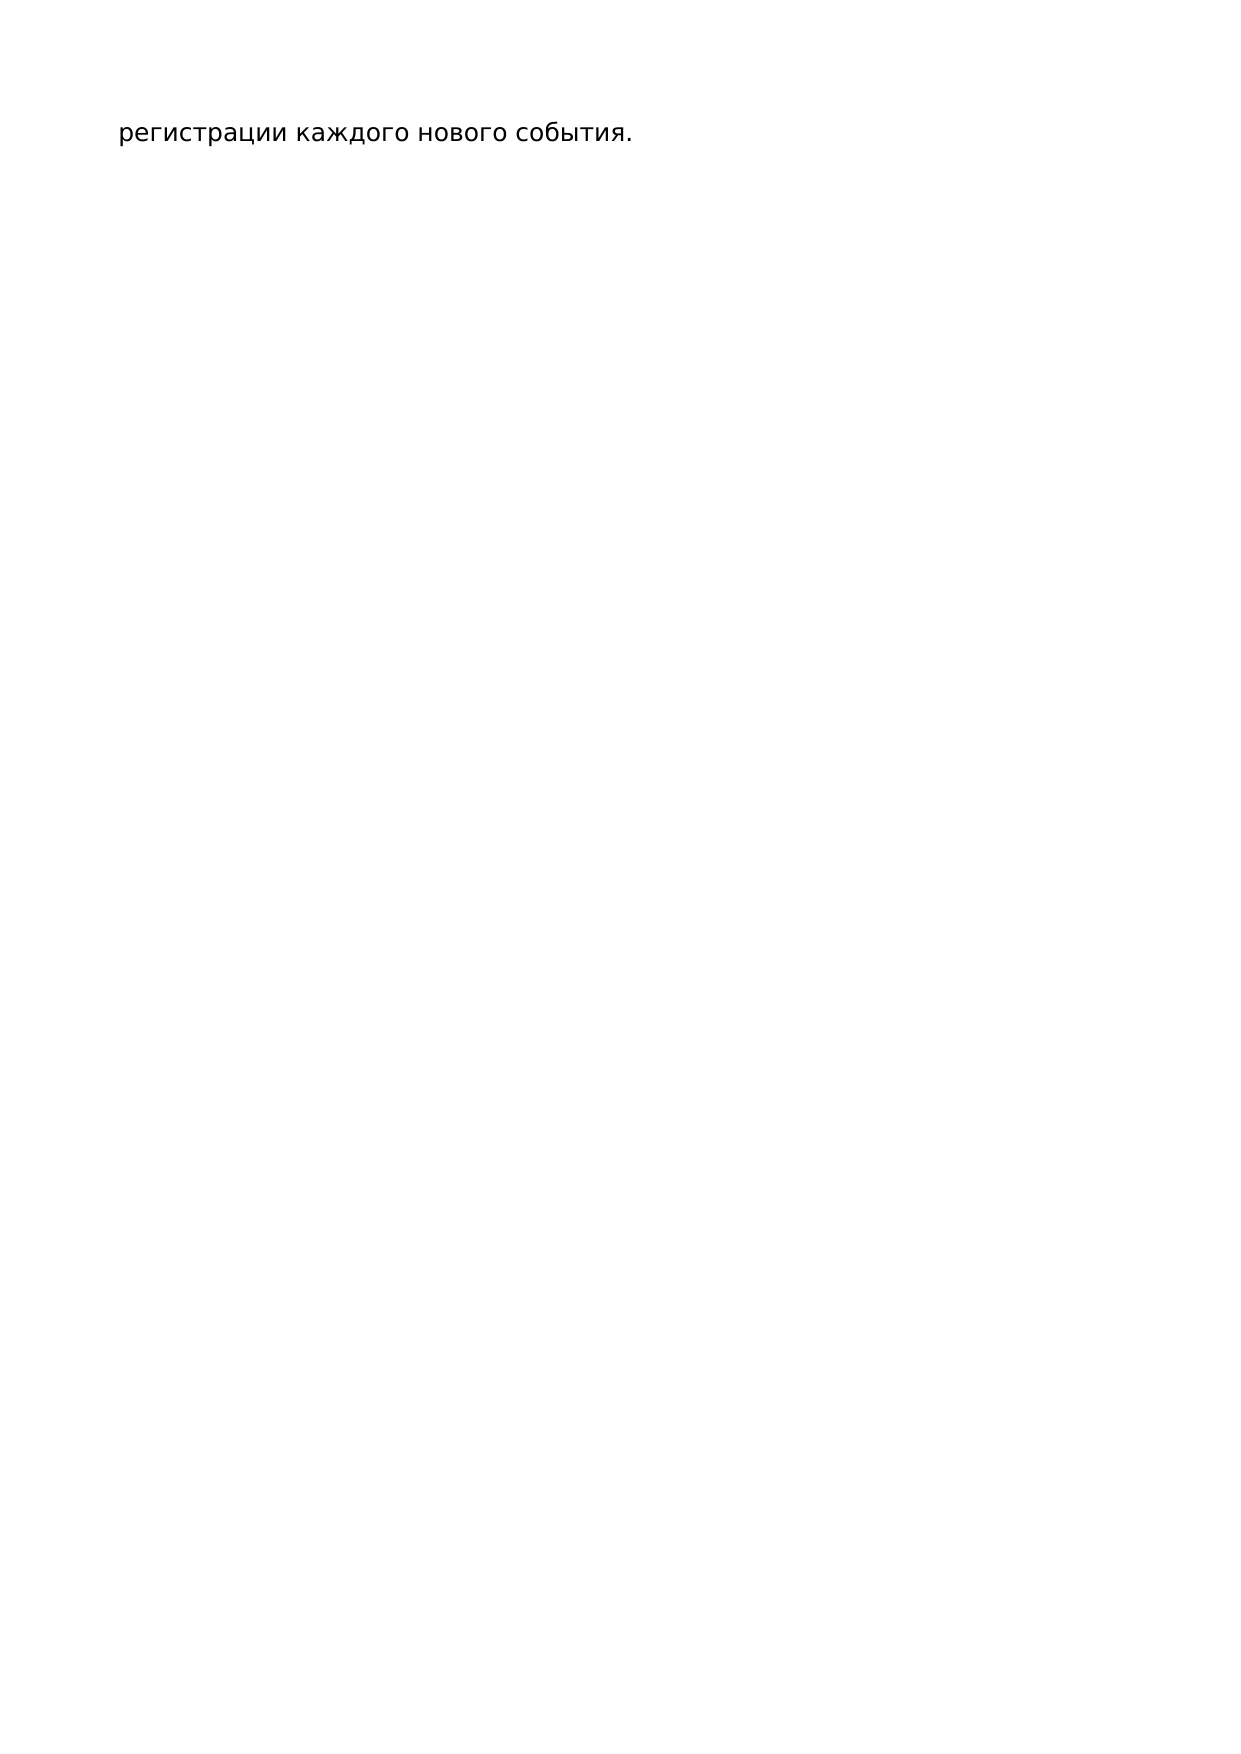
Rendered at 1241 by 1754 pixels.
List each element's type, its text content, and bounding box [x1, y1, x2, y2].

text регистрации каждого нового события. [118, 118, 1122, 147]
